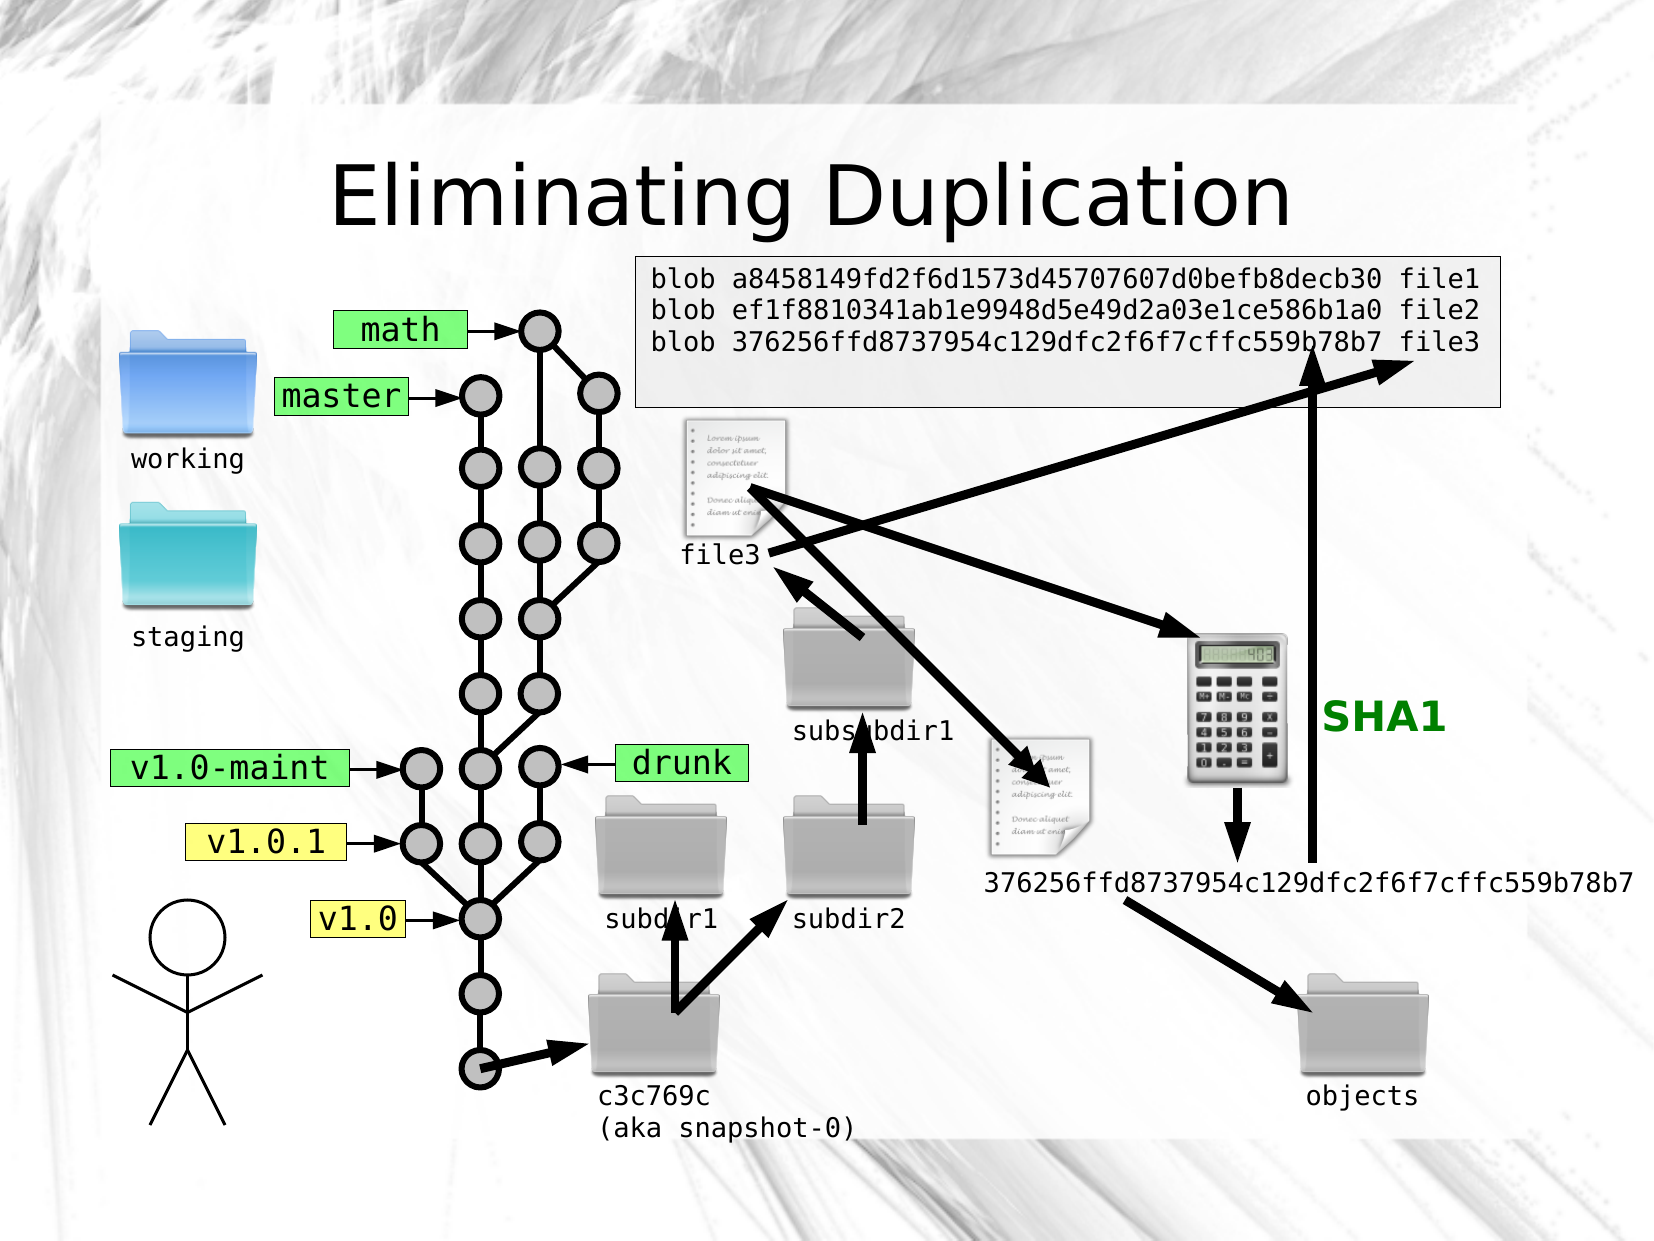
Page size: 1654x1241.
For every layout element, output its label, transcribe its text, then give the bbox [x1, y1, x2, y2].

text_box [520, 600, 559, 638]
text_box [461, 900, 500, 938]
text_box objects [1290, 1073, 1452, 1126]
text_box [461, 825, 500, 863]
text_box math [333, 310, 468, 349]
picture [0, 0, 1654, 1241]
text_box [461, 675, 500, 713]
text_box c3c769c (aka snapshot-0) [582, 1073, 873, 1151]
text_box [402, 825, 441, 863]
text_box v1.0-maint [110, 749, 350, 787]
text_box file3 [664, 532, 826, 585]
text_box master [274, 377, 409, 416]
text_box [461, 600, 500, 638]
text_box v1.0.1 [185, 823, 347, 861]
text_box subdir2 [777, 895, 938, 948]
text_box SHA1 [1317, 685, 1463, 749]
text_box staging [116, 613, 260, 660]
text_box [580, 374, 618, 412]
text_box drunk [615, 744, 749, 782]
text_box [461, 1050, 499, 1088]
text_box [520, 675, 559, 713]
text_box [461, 525, 500, 563]
text_box file3 [815, 542, 826, 556]
text_box [461, 449, 500, 487]
text_box subdir1 [589, 895, 751, 948]
text_box [461, 750, 500, 788]
text_box [521, 823, 559, 861]
text_box [521, 312, 559, 350]
text_box [580, 524, 618, 562]
text_box blob a8458149fd2f6d1573d45707607d0befb8decb30 file1 blob ef1f8810341ab1e9948d5e49d2a03e1ce586b1a0 file2 blob 376256ffd8737954c129dfc2f6f7cffc559b78b7 file3 [635, 256, 1501, 408]
text_box [402, 750, 441, 788]
text_box working [116, 436, 260, 483]
text_box [520, 523, 559, 561]
title Eliminating Duplication [118, 112, 1506, 281]
text_box subsubdir1 [777, 708, 970, 760]
text_box [461, 975, 500, 1013]
text_box [461, 377, 500, 415]
text_box [521, 747, 559, 786]
text_box [520, 448, 559, 486]
text_box v1.0 [310, 900, 406, 938]
text_box [580, 449, 618, 487]
text_box 376256ffd8737954c129dfc2f6f7cffc559b78b7 [968, 860, 1649, 907]
